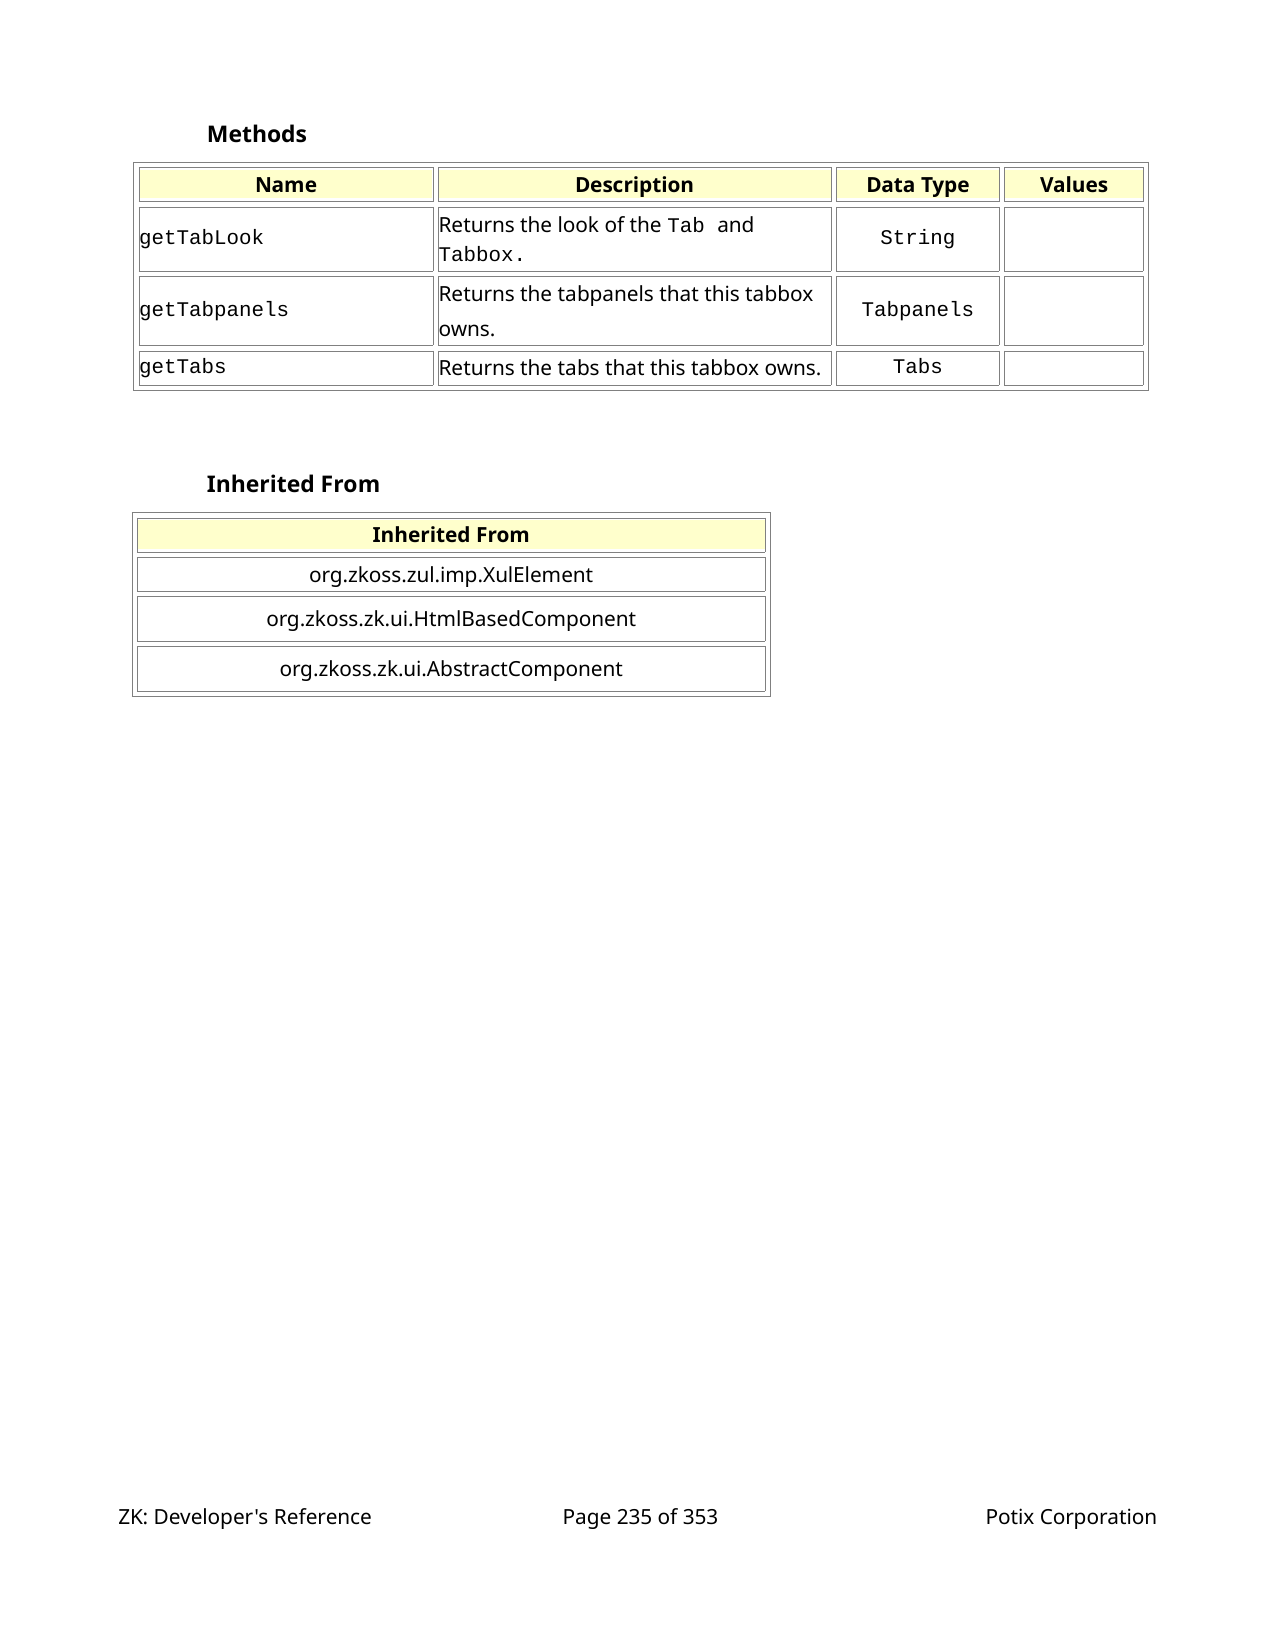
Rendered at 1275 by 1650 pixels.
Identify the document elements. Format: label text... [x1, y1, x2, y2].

table_cell [1005, 208, 1143, 271]
table_cell getTabs [136, 345, 435, 385]
subtitle Methods [207, 118, 1157, 149]
table_cell org.zkoss.zk.ui.AbstractComponent [134, 641, 768, 691]
table_header Description [435, 163, 833, 201]
table_cell [1002, 201, 1146, 271]
table_cell Tabs [834, 345, 1002, 385]
table_cell org.zkoss.zul.imp.XulElement [134, 552, 768, 591]
table_cell getTabpanels [136, 271, 435, 345]
table_cell [1002, 345, 1146, 385]
table_cell Returns the tabs that this tabbox owns. [435, 345, 833, 385]
table_header Values [1002, 163, 1146, 201]
table_header Data Type [834, 163, 1002, 201]
subtitle Inherited From [207, 468, 1157, 499]
table_cell Returns the look of the Tab and Tabbox. [435, 201, 833, 271]
table_cell [1002, 271, 1146, 345]
table_cell Tabpanels [834, 271, 1002, 345]
table_cell getTabLook [136, 201, 435, 271]
table_cell Returns the tabpanels that this tabbox owns. [435, 271, 833, 345]
table_header Inherited From [134, 513, 768, 552]
table_cell [1005, 277, 1143, 345]
table_cell String [834, 201, 1002, 271]
table_cell org.zkoss.zk.ui.HtmlBasedComponent [134, 591, 768, 641]
table_cell [1005, 352, 1143, 385]
table_header Name [136, 163, 435, 201]
